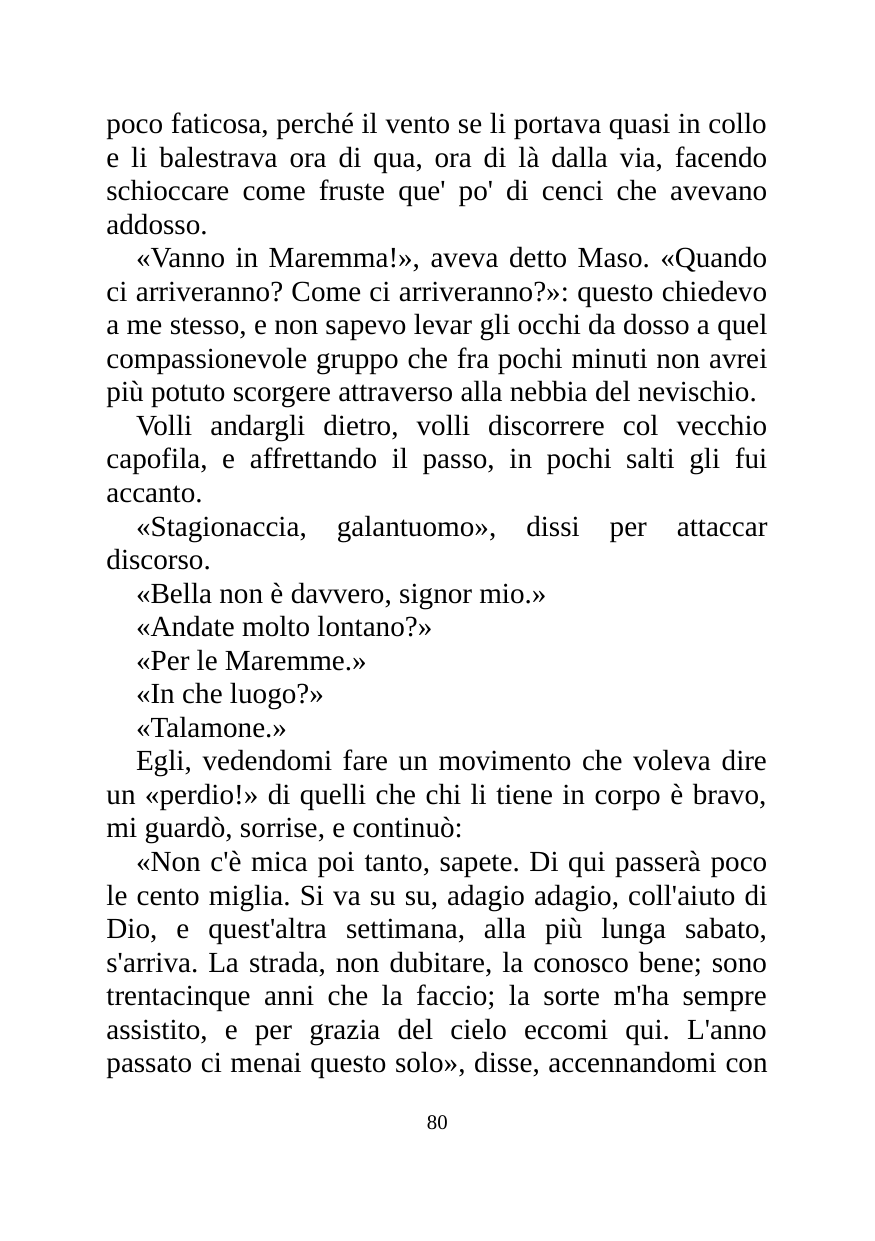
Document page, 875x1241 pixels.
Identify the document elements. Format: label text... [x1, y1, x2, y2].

text «Stagionaccia, galantuomo», dissi per attaccar discorso. [106, 509, 768, 576]
text «Non c'è mica poi tanto, sapete. Di qui passerà poco le cento miglia. Si va su su, adagio adagio, coll'aiuto di Dio, e quest'altra settimana, alla più lunga sabato, s'arriva. La strada, non dubitare, la conosco bene; sono trentacinque anni che la faccio; la sorte m'ha sempre assistito, e per grazia del cielo eccomi qui. L'anno passato ci menai questo solo», disse, accennandomi con [106, 844, 768, 1079]
text «Andate molto lontano?» [106, 609, 768, 643]
text «Bella non è davvero, signor mio.» [106, 576, 768, 609]
text Volli andargli dietro, volli discorrere col vecchio capofila, e affrettando il passo, in pochi salti gli fui accanto. [106, 408, 768, 509]
text poco faticosa, perché il vento se li portava quasi in collo e li balestrava ora di qua, ora di là dalla via, facendo schioccare come fruste que' po' di cenci che avevano addosso. [106, 106, 768, 240]
text «In che luogo?» [106, 676, 768, 710]
text «Vanno in Maremma!», aveva detto Maso. «Quando ci arriveranno? Come ci arriveranno?»: questo chiedevo a me stesso, e non sapevo levar gli occhi da dosso a quel compassionevole gruppo che fra pochi minuti non avrei più potuto scorgere attraverso alla nebbia del nevischio. [106, 240, 768, 408]
text «Talamone.» [106, 710, 768, 743]
text «Per le Maremme.» [106, 643, 768, 676]
text Egli, vedendomi fare un movimento che voleva dire un «perdio!» di quelli che chi li tiene in corpo è bravo, mi guardò, sorrise, e continuò: [106, 743, 768, 844]
